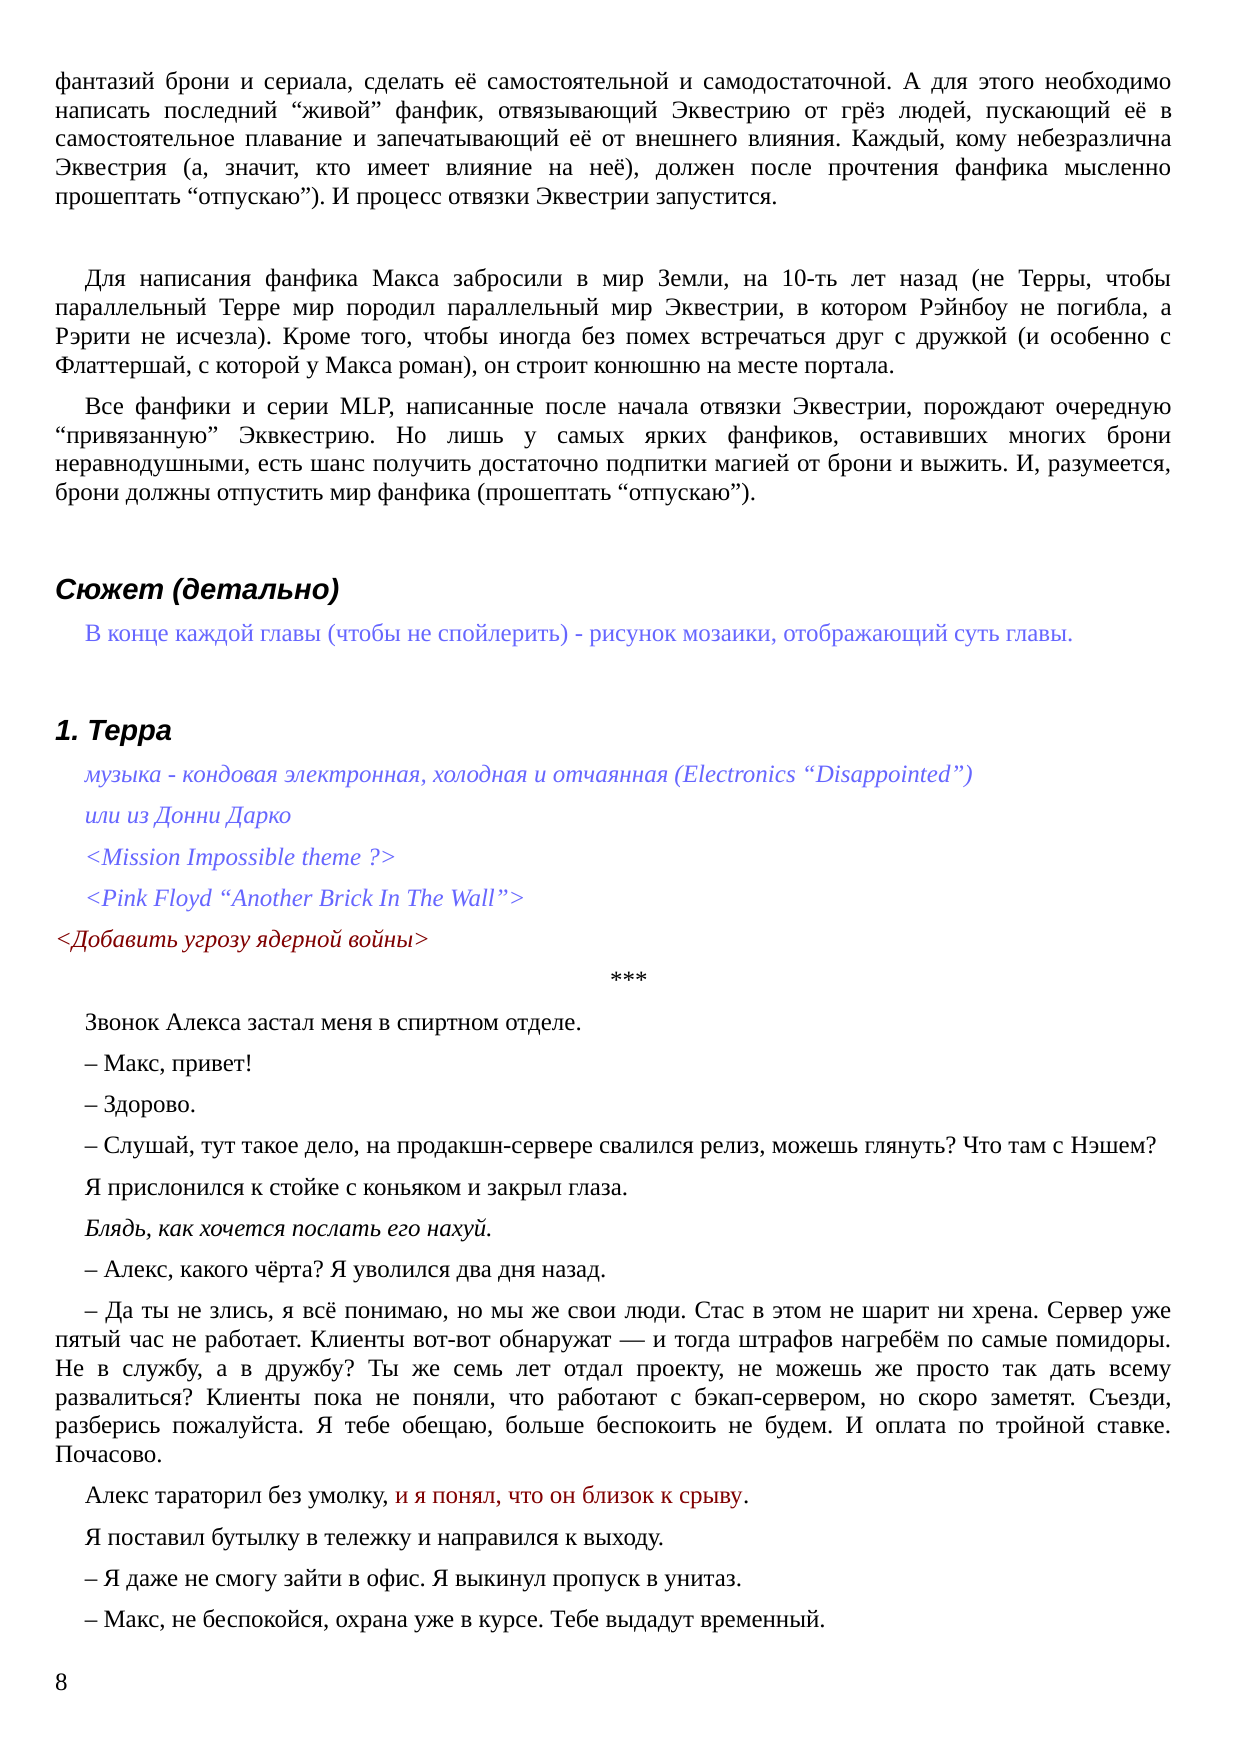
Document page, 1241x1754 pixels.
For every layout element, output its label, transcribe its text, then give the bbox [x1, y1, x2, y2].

text Алекс тараторил без умолку, и я понял, что он близок к срыву. [55, 1481, 1173, 1509]
text <Pink Floyd “Another Brick In The Wall”> [55, 883, 1173, 912]
text *** [55, 966, 1173, 994]
text – Алекс, какого чёрта? Я уволился два дня назад. [55, 1254, 1173, 1283]
text – Здорово. [55, 1089, 1173, 1118]
text – Я даже не смогу зайти в офис. Я выкинул пропуск в унитаз. [55, 1563, 1173, 1592]
text Звонок Алекса застал меня в спиртном отделе. [55, 1007, 1173, 1036]
text – Да ты не злись, я всё понимаю, но мы же свои люди. Стас в этом не шарит ни хрена. Сервер уже пятый час не работает. Клиенты вот-вот обнаружат — и тогда штрафов нагребём по самые помидоры. Не в службу, а в дружбу? Ты же семь лет отдал проекту, не можешь же просто так дать всему развалиться? Клиенты пока не поняли, что работают с бэкап-сервером, но скоро заметят. Съезди, разберись пожалуйста. Я тебе обещаю, больше беспокоить не будем. И оплата по тройной ставке. Почасово. [55, 1296, 1173, 1468]
text Для написания фанфика Макса забросили в мир Земли, на 10-ть лет назад (не Терры, чтобы параллельный Терре мир породил параллельный мир Эквестрии, в котором Рэйнбоу не погибла, а Рэрити не исчезла). Кроме того, чтобы иногда без помех встречаться друг с дружкой (и особенно с Флаттершай, с которой у Макса роман), он строит конюшню на месте портала. [55, 263, 1173, 378]
text <Mission Impossible theme ?> [55, 842, 1173, 871]
text <Добавить угрозу ядерной войны> [55, 924, 1173, 953]
text или из Донни Дарко [55, 801, 1173, 829]
text В конце каждой главы (чтобы не спойлерить) - рисунок мозаики, отображающий суть главы. [55, 618, 1173, 647]
text Все фанфики и серии MLP, написанные после начала отвязки Эквестрии, порождают очередную “привязанную” Эквкестрию. Но лишь у самых ярких фанфиков, оставивших многих брони неравнодушными, есть шанс получить достаточно подпитки магией от брони и выжить. И, разумеется, брони должны отпустить мир фанфика (прошептать “отпускаю”). [55, 391, 1173, 506]
text Я прислонился к стойке с коньяком и закрыл глаза. [55, 1172, 1173, 1201]
text Я поставил бутылку в тележку и направился к выходу. [55, 1522, 1173, 1551]
subtitle Сюжет (детально) [55, 572, 1173, 606]
text – Слушай, тут такое дело, на продакшн-сервере свалился релиз, можешь глянуть? Что там с Нэшем? [55, 1131, 1173, 1159]
text музыка - кондовая электронная, холодная и отчаянная (Electronics “Disappointed”) [55, 759, 1173, 788]
text фантазий брони и сериала, сделать её самостоятельной и самодостаточной. А для этого необходимо написать последний “живой” фанфик, отвязывающий Эквестрию от грёз людей, пускающий её в самостоятельное плавание и запечатывающий её от внешнего влияния. Каждый, кому небезразлична Эквестрия (а, значит, кто имеет влияние на неё), должен после прочтения фанфика мысленно прошептать “отпускаю”). И процесс отвязки Эквестрии запустится. [55, 66, 1173, 210]
text Блядь, как хочется послать его нахуй. [55, 1213, 1173, 1242]
text – Макс, не беспокойся, охрана уже в курсе. Тебе выдадут временный. [55, 1604, 1173, 1633]
subtitle 1. Терра [55, 713, 1173, 747]
text – Макс, привет! [55, 1048, 1173, 1077]
